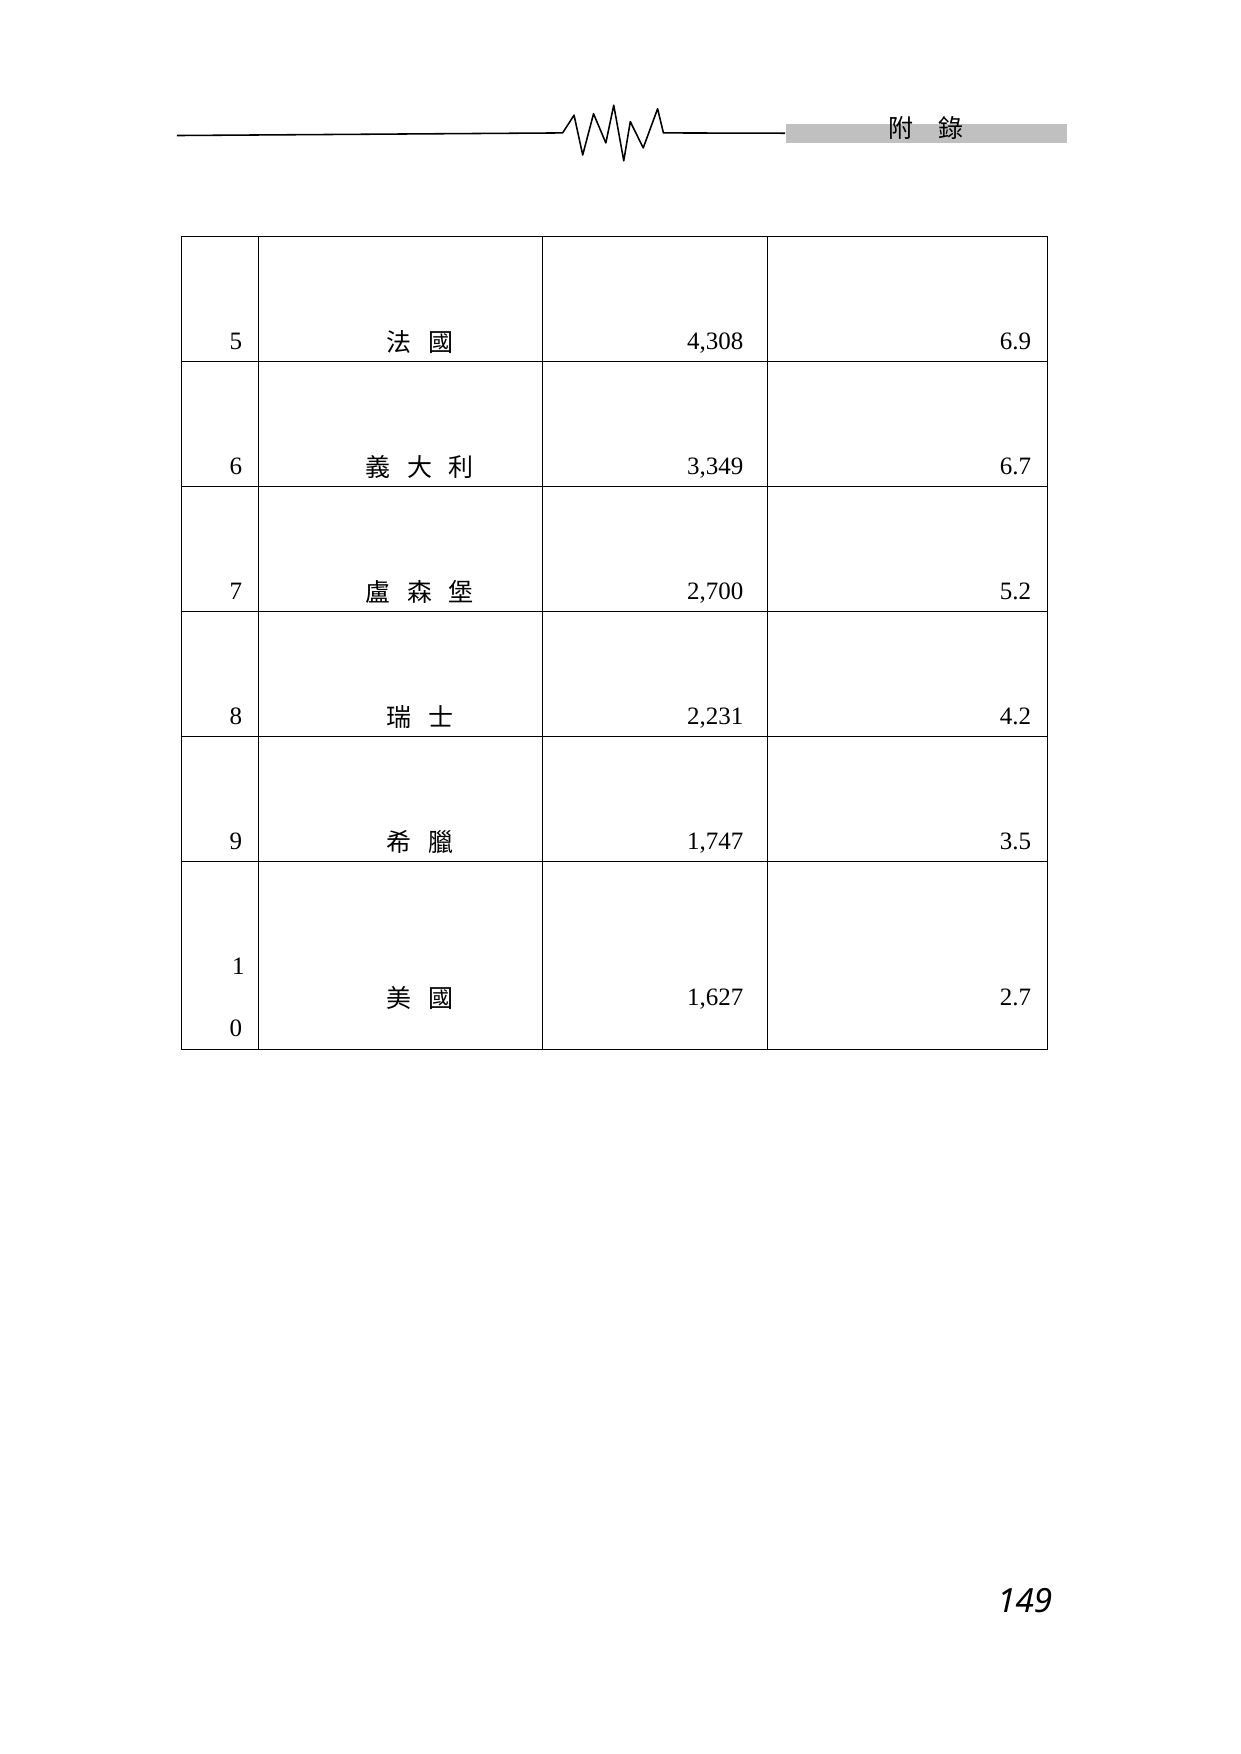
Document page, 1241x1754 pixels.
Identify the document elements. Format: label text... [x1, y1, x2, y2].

table_cell 6 [182, 362, 258, 486]
table_cell 1,747 [543, 737, 767, 861]
table_cell 9 [182, 737, 258, 861]
table_cell 2,700 [543, 487, 767, 611]
table_cell 4.2 [768, 612, 1047, 736]
table_cell 3,349 [543, 362, 767, 486]
table_cell 3.5 [768, 737, 1047, 861]
table_cell 10 [182, 862, 258, 1049]
table_cell 4,308 [543, 237, 767, 361]
table_cell 瑞士 [259, 612, 542, 736]
table_cell 5 [182, 237, 258, 361]
table_cell 美國 [259, 862, 542, 1049]
table_cell 6.9 [768, 237, 1047, 361]
table_cell 8 [182, 612, 258, 736]
table_cell 2.7 [768, 862, 1047, 1049]
table_cell 盧森堡 [259, 487, 542, 611]
table_cell 義大利 [259, 362, 542, 486]
table_cell 1,627 [543, 862, 767, 1049]
table_cell 7 [182, 487, 258, 611]
table_cell 法國 [259, 237, 542, 361]
table_cell 希臘 [259, 737, 542, 861]
table_cell 5.2 [768, 487, 1047, 611]
table_cell 2,231 [543, 612, 767, 736]
table_cell 6.7 [768, 362, 1047, 486]
